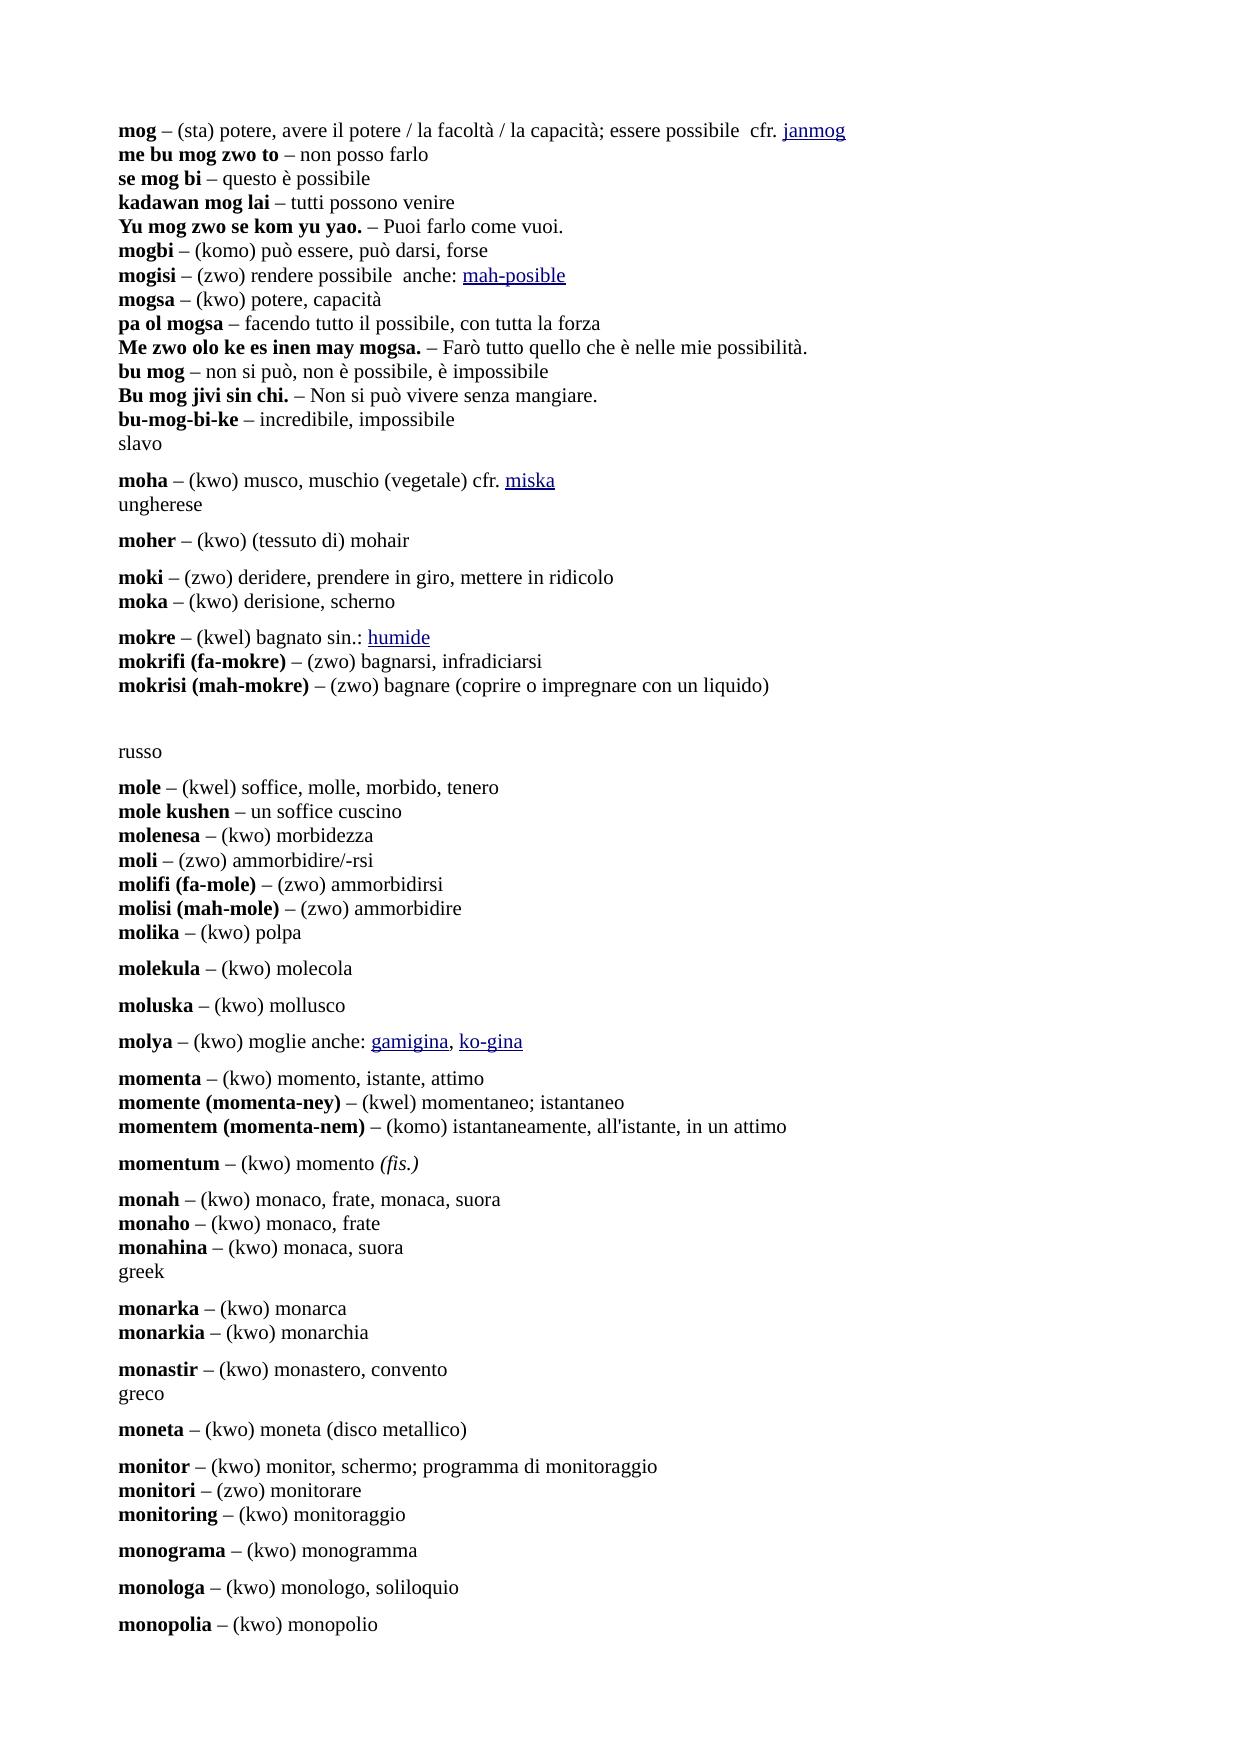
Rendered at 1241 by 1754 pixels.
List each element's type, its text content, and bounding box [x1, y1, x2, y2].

text monastir – (kwo) monastero, convento greco [118, 1357, 1122, 1405]
text molekula – (kwo) molecola [118, 956, 1122, 980]
text monitor – (kwo) monitor, schermo; programma di monitoraggio monitori – (zwo) monitorare monitoring – (kwo) monitoraggio [118, 1454, 1122, 1526]
text moneta – (kwo) moneta (disco metallico) [118, 1417, 1122, 1441]
text moluska – (kwo) mollusco [118, 993, 1122, 1017]
text monograma – (kwo) monogramma [118, 1538, 1122, 1562]
text moher – (kwo) (tessuto di) mohair [118, 528, 1122, 552]
text mog – (sta) potere, avere il potere / la facoltà / la capacità; essere possibile cfr. janmog me bu mog zwo to – non posso farlo se mog bi – questo è possibile kadawan mog lai – tutti possono venire Yu mog zwo se kom yu yao. – Puoi farlo come vuoi. mogbi – (komo) può essere, può darsi, forse mogisi – (zwo) rendere possibile anche: mah-posible mogsa – (kwo) potere, capacità pa ol mogsa – facendo tutto il possibile, con tutta la forza Me zwo olo ke es inen may mogsa. – Farò tutto quello che è nelle mie possibilità. bu mog – non si può, non è possibile, è impossibile Bu mog jivi sin chi. – Non si può vivere senza mangiare. bu-mog-bi-ke – incredibile, impossibile slavo [118, 118, 1122, 455]
text monopolia – (kwo) monopolio [118, 1612, 1122, 1636]
text mokre – (kwel) bagnato sin.: humide mokrifi (fa-mokre) – (zwo) bagnarsi, infradiciarsi mokrisi (mah-mokre) – (zwo) bagnare (coprire o impregnare con un liquido) [118, 625, 1122, 726]
text moki – (zwo) deridere, prendere in giro, mettere in ridicolo moka – (kwo) derisione, scherno [118, 565, 1122, 613]
text russo [118, 739, 1122, 763]
text molya – (kwo) moglie anche: gamigina, ko-gina [118, 1029, 1122, 1053]
text mole – (kwel) soffice, molle, morbido, tenero mole kushen – un soffice cuscino molenesa – (kwo) morbidezza moli – (zwo) ammorbidire/-rsi molifi (fa-mole) – (zwo) ammorbidirsi molisi (mah-mole) – (zwo) ammorbidire molika – (kwo) polpa [118, 775, 1122, 944]
text monah – (kwo) monaco, frate, monaca, suora monaho – (kwo) monaco, frate monahina – (kwo) monaca, suora greek [118, 1187, 1122, 1283]
text momenta – (kwo) momento, istante, attimo momente (momenta-ney) – (kwel) momentaneo; istantaneo momentem (momenta-nem) – (komo) istantaneamente, all'istante, in un attimo [118, 1066, 1122, 1138]
text moha – (kwo) musco, muschio (vegetale) cfr. miska ungherese [118, 467, 1122, 516]
text momentum – (kwo) momento (fis.) [118, 1151, 1122, 1175]
text monologa – (kwo) monologo, soliloquio [118, 1575, 1122, 1599]
text monarka – (kwo) monarca monarkia – (kwo) monarchia [118, 1296, 1122, 1344]
